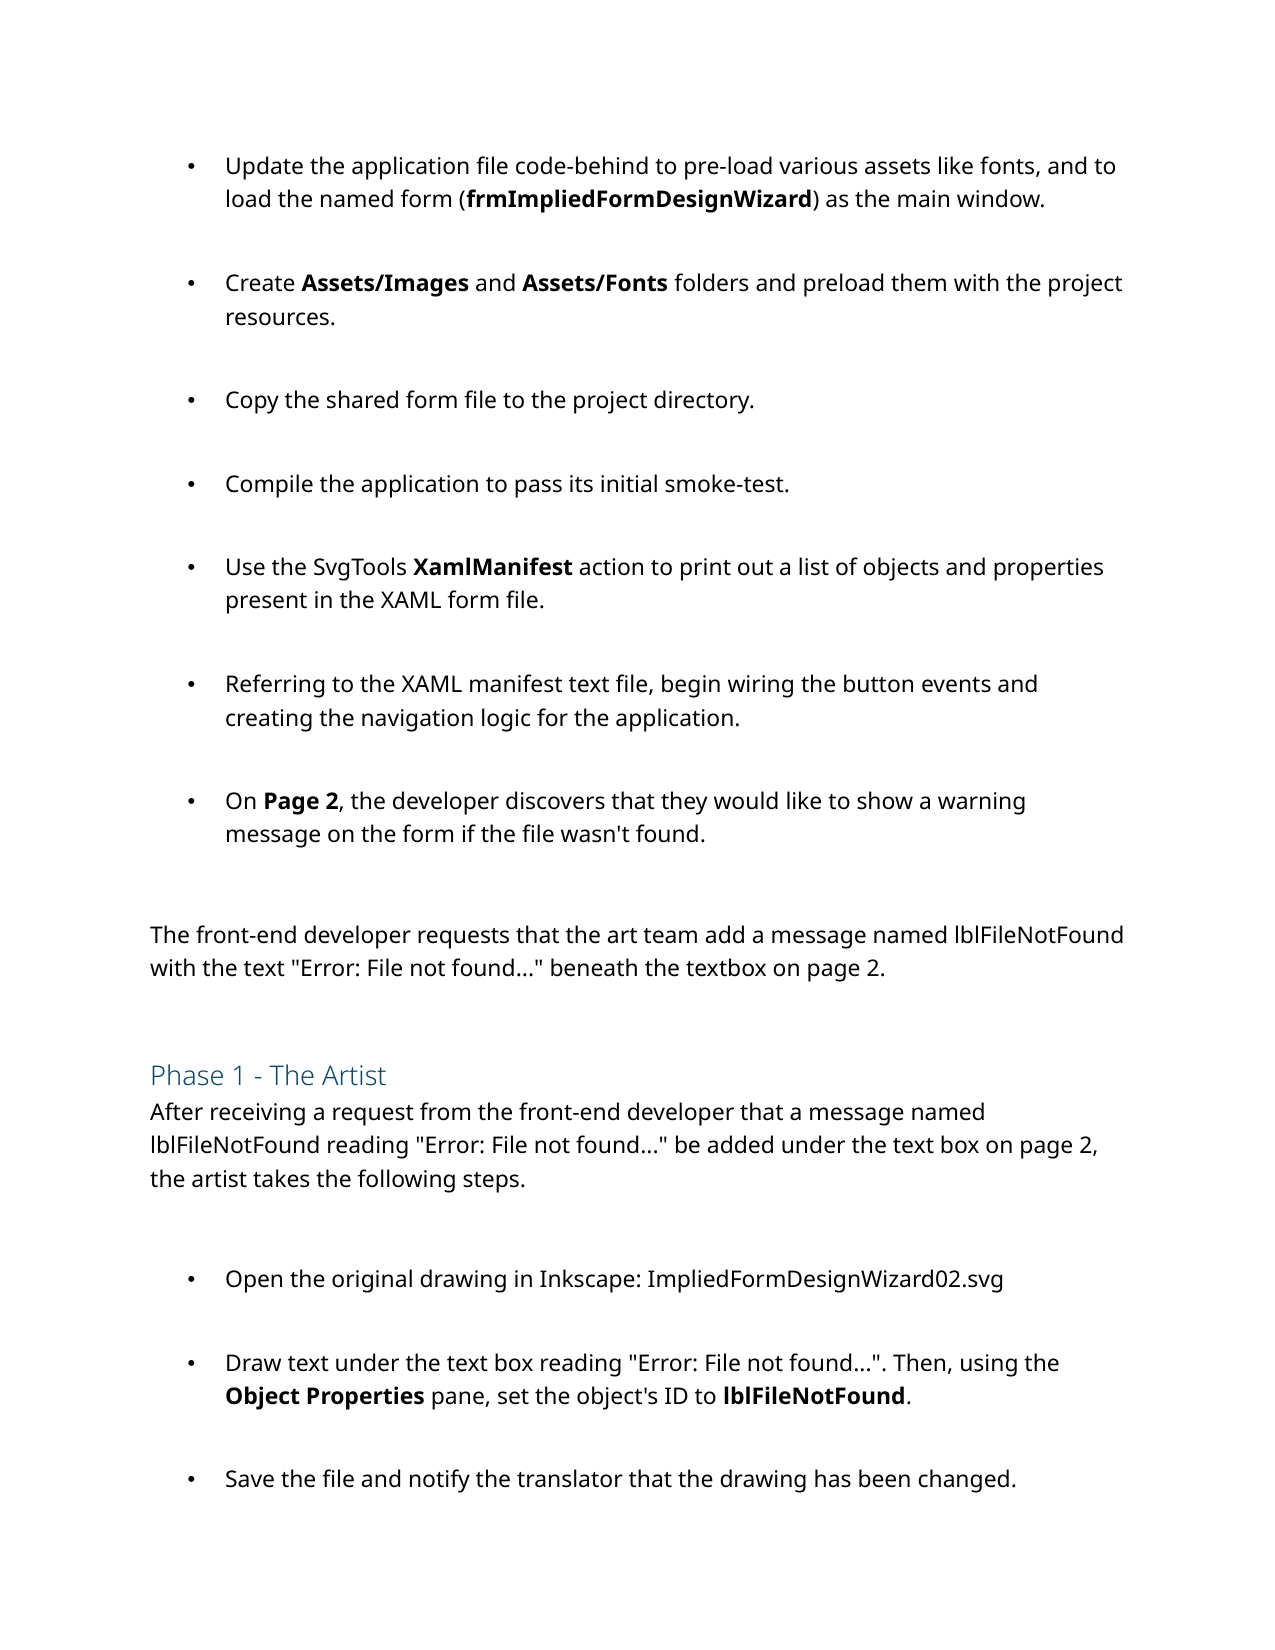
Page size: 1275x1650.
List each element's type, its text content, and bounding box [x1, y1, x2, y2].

list Create Assets/Images and Assets/Fonts folders and preload them with the project resources. [187, 267, 1125, 365]
subtitle Phase 1 - The Artist [150, 1056, 1125, 1093]
list Compile the application to pass its initial smoke-test. [187, 467, 1125, 532]
text The front-end developer requests that the art team add a message named lblFileNotFound with the text "Error: File not found..." beneath the textbox on page 2. [150, 919, 1125, 983]
list Open the original drawing in Inkscape: ImpliedFormDesignWizard02.svg [187, 1263, 1125, 1328]
list Update the application file code-behind to pre-load various assets like fonts, and to load the named form (frmImpliedFormDesignWizard) as the main window. [187, 150, 1125, 248]
list Referring to the XAML manifest text file, begin wiring the button events and creating the navigation logic for the application. [187, 668, 1125, 766]
list Draw text under the text box reading "Error: File not found...". Then, using the Object Properties pane, set the object's ID to lblFileNotFound. [187, 1346, 1125, 1444]
text After receiving a request from the front-end developer that a message named lblFileNotFound reading "Error: File not found..." be added under the text box on page 2, the artist takes the following steps. [150, 1096, 1125, 1194]
list Use the SvgTools XamlManifest action to print out a list of objects and properties present in the XAML form file. [187, 551, 1125, 649]
list Copy the shared form file to the project directory. [187, 384, 1125, 449]
list Save the file and notify the translator that the drawing has been changed. [187, 1463, 1125, 1495]
list On Page 2, the developer discovers that they would like to show a warning message on the form if the file wasn't found. [187, 785, 1125, 850]
